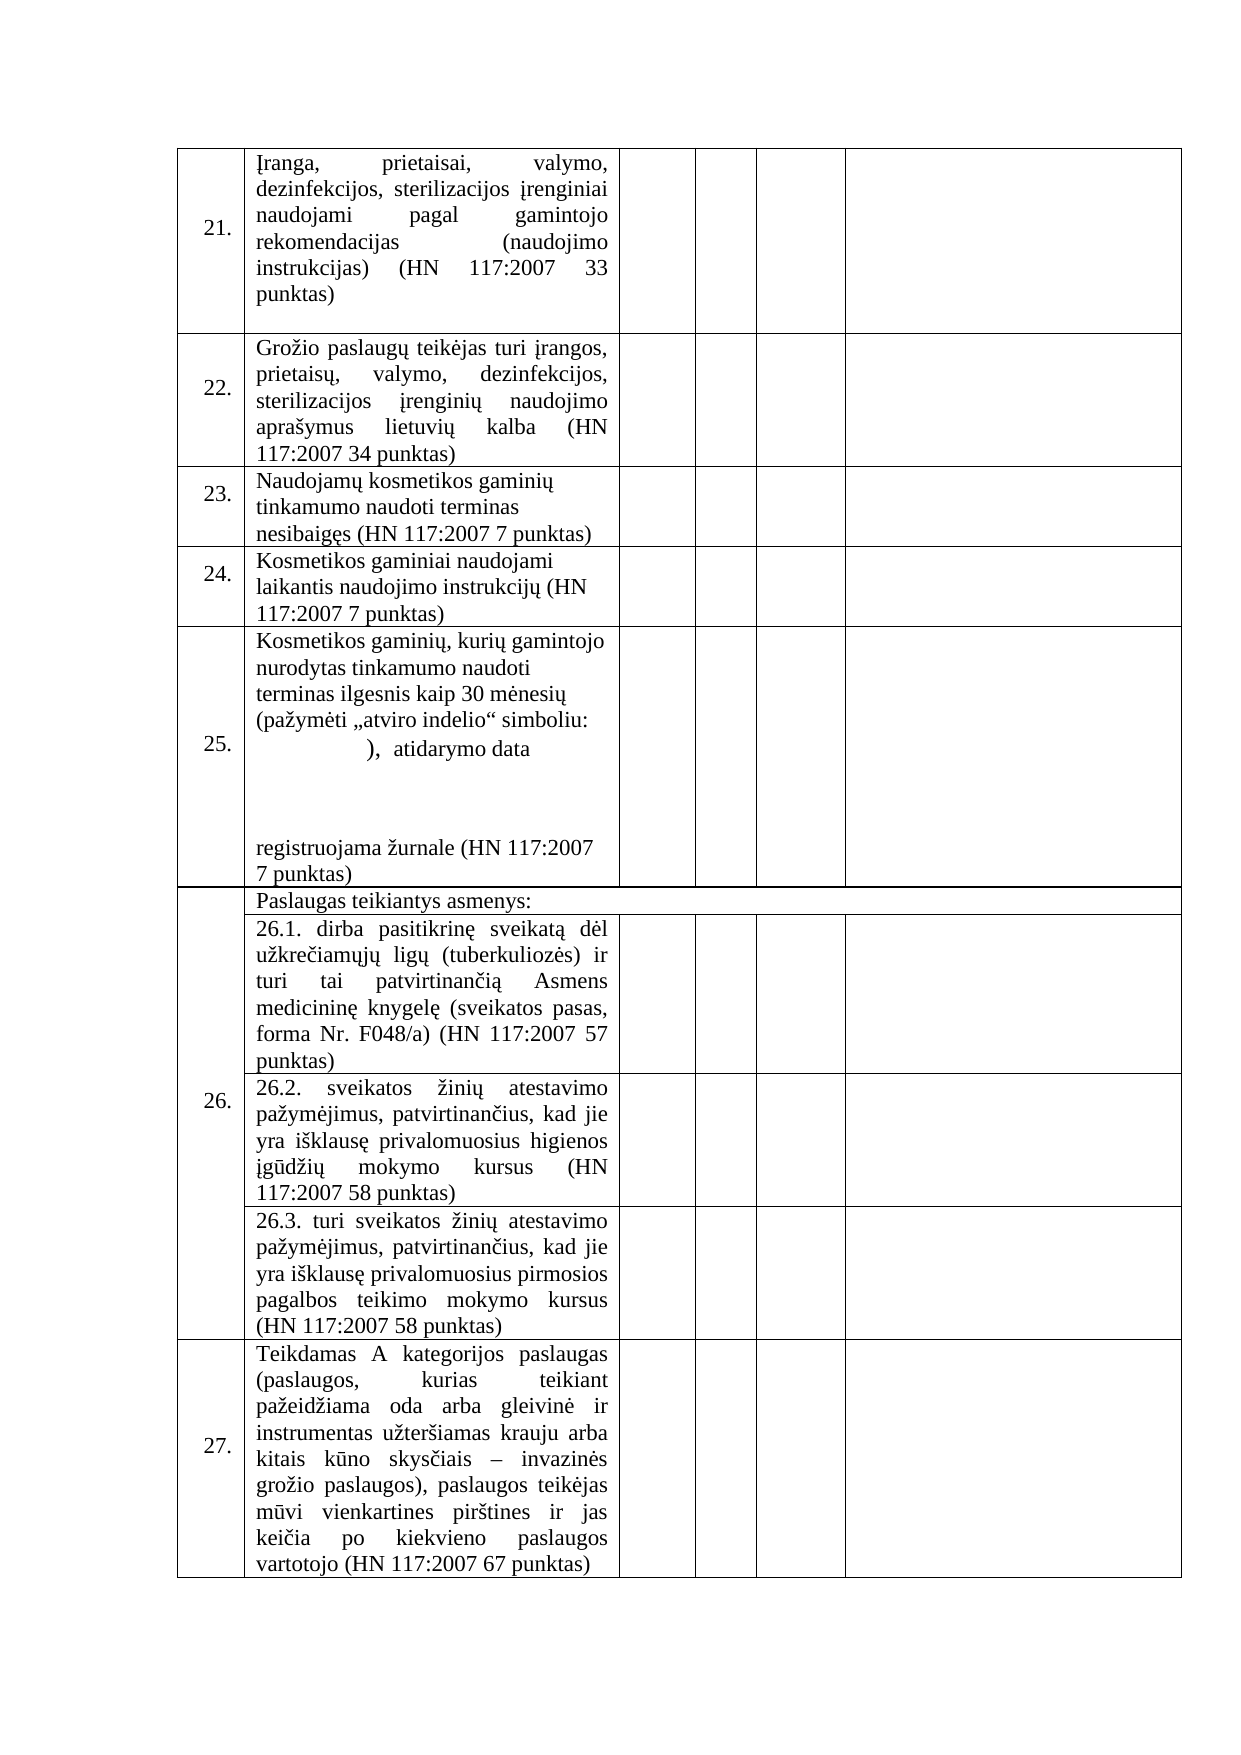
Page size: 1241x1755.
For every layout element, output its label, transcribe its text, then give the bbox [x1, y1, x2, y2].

table_cell 26.2. sveikatos žinių atestavimo pažymėjimus, patvirtinančius, kad jie yra išklausę privalomuosius higienos įgūdžių mokymo kursus (HN 117:2007 58 punktas) [245, 1074, 619, 1206]
table_cell [620, 915, 695, 1073]
table_cell [846, 547, 1181, 626]
table_cell [696, 547, 756, 626]
table_cell [846, 149, 1181, 333]
table_cell [846, 334, 1181, 466]
table_cell [757, 149, 845, 333]
table_cell [757, 627, 845, 886]
table_cell [757, 915, 845, 1073]
table_cell [620, 467, 695, 546]
table_cell [696, 627, 756, 886]
table_cell 26. [178, 888, 244, 1339]
table_cell [757, 334, 845, 466]
table_cell [620, 547, 695, 626]
table_cell [620, 627, 695, 886]
table_cell [696, 915, 756, 1073]
table_cell 27. [178, 1340, 244, 1577]
table_cell Teikdamas A kategorijos paslaugas (paslaugos, kurias teikiant pažeidžiama oda arba gleivinė ir instrumentas užteršiamas krauju arba kitais kūno skysčiais – invazinės grožio paslaugos), paslaugos teikėjas mūvi vienkartines pirštines ir jas keičia po kiekvieno paslaugos vartotojo (HN 117:2007 67 punktas) [245, 1340, 619, 1577]
table_cell [846, 1340, 1181, 1577]
table_cell [620, 149, 695, 333]
table_cell 25. [178, 627, 244, 886]
table_cell [620, 1074, 695, 1206]
table_cell [846, 915, 1181, 1073]
table_cell [757, 1074, 845, 1206]
table_cell [846, 1074, 1181, 1206]
table_cell [757, 1340, 845, 1577]
table_cell [846, 1207, 1181, 1339]
table_cell 26.1. dirba pasitikrinę sveikatą dėl užkrečiamųjų ligų (tuberkuliozės) ir turi tai patvirtinančią Asmens medicininę knygelę (sveikatos pasas, forma Nr. F048/a) (HN 117:2007 57 punktas) [245, 915, 619, 1073]
table_cell [620, 1340, 695, 1577]
table_cell Kosmetikos gaminių, kurių gamintojo nurodytas tinkamumo naudoti terminas ilgesnis kaip 30 mėnesių (pažymėti „atviro indelio“ simboliu: ), atidarymo data registruojama žurnale (HN 117:2007 7 punktas) [245, 627, 619, 886]
table_cell [846, 627, 1181, 886]
table_cell 24. [178, 547, 244, 626]
table_cell [696, 1074, 756, 1206]
table_cell [696, 149, 756, 333]
table_cell Kosmetikos gaminiai naudojami laikantis naudojimo instrukcijų (HN 117:2007 7 punktas) [245, 547, 619, 626]
table_cell [757, 1207, 845, 1339]
table_cell [696, 334, 756, 466]
table_cell 21. [178, 149, 244, 333]
table_cell [757, 467, 845, 546]
table_cell Paslaugas teikiantys asmenys: [245, 888, 1181, 914]
table_cell Grožio paslaugų teikėjas turi įrangos, prietaisų, valymo, dezinfekcijos, sterilizacijos įrenginių naudojimo aprašymus lietuvių kalba (HN 117:2007 34 punktas) [245, 334, 619, 466]
table_cell [696, 467, 756, 546]
table_cell [757, 547, 845, 626]
table_cell 26.3. turi sveikatos žinių atestavimo pažymėjimus, patvirtinančius, kad jie yra išklausę privalomuosius pirmosios pagalbos teikimo mokymo kursus (HN 117:2007 58 punktas) [245, 1207, 619, 1339]
table_cell 23. [178, 467, 244, 546]
table_cell [846, 467, 1181, 546]
table_cell [696, 1207, 756, 1339]
table_cell 22. [178, 334, 244, 466]
table_cell Naudojamų kosmetikos gaminių tinkamumo naudoti terminas nesibaigęs (HN 117:2007 7 punktas) [245, 467, 619, 546]
table_cell Įranga, prietaisai, valymo, dezinfekcijos, sterilizacijos įrenginiai naudojami pagal gamintojo rekomendacijas (naudojimo instrukcijas) (HN 117:2007 33 punktas) [245, 149, 619, 333]
table_cell [620, 334, 695, 466]
table_cell [620, 1207, 695, 1339]
table_cell [696, 1340, 756, 1577]
